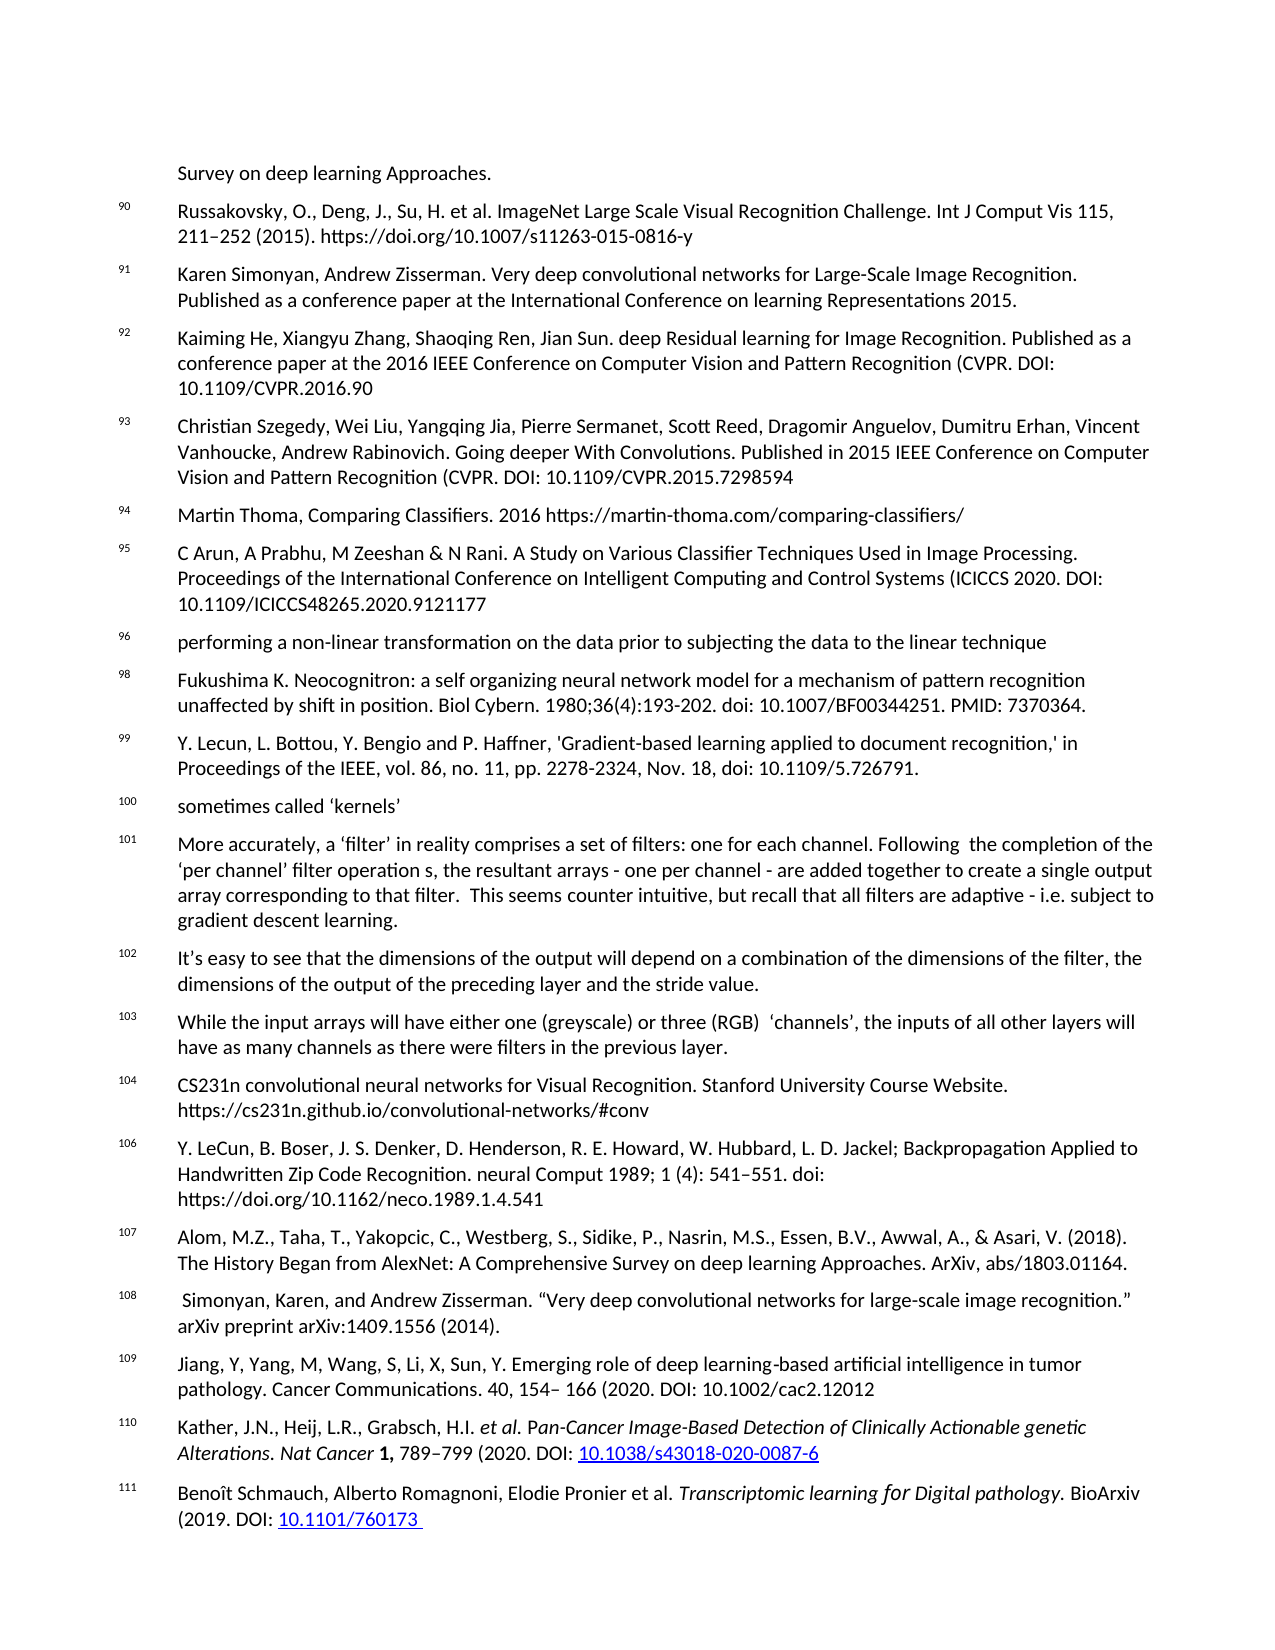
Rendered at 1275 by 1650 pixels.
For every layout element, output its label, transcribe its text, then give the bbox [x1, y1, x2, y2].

text sometimes called ‘kernels’ [118, 793, 1157, 819]
text C Arun, A Prabhu, M Zeeshan & N Rani. A Study on Various Classifier Techniques Used in Image Processing. Proceedings of the International Conference on Intelligent Computing and Control Systems (ICICCS 2020. DOI: 10.1109/ICICCS48265.2020.9121177 [118, 540, 1157, 616]
text CS231n convolutional neural networks for Visual Recognition. Stanford University Course Website. https://cs231n.github.io/convolutional-networks/#conv [118, 1072, 1157, 1123]
text Jiang, Y, Yang, M, Wang, S, Li, X, Sun, Y. Emerging role of deep learning‐based artificial intelligence in tumor pathology. Cancer Communications. 40, 154– 166 (2020. DOI: 10.1002/cac2.12012 [118, 1351, 1157, 1402]
text Martin Thoma, Comparing Classifiers. 2016 https://martin-thoma.com/comparing-classifiers/ [118, 502, 1157, 528]
text Russakovsky, O., Deng, J., Su, H. et al. ImageNet Large Scale Visual Recognition Challenge. Int J Comput Vis 115, 211–252 (2015). https://doi.org/10.1007/s11263-015-0816-y [118, 198, 1157, 249]
text Y. LeCun, B. Boser, J. S. Denker, D. Henderson, R. E. Howard, W. Hubbard, L. D. Jackel; Backpropagation Applied to Handwritten Zip Code Recognition. neural Comput 1989; 1 (4): 541–551. doi: https://doi.org/10.1162/neco.1989.1.4.541 [118, 1136, 1157, 1212]
text Kaiming He, Xiangyu Zhang, Shaoqing Ren, Jian Sun. deep Residual learning for Image Recognition. Published as a conference paper at the 2016 IEEE Conference on Computer Vision and Pattern Recognition (CVPR. DOI: 10.1109/CVPR.2016.90 [118, 325, 1157, 401]
text Y. Lecun, L. Bottou, Y. Bengio and P. Haffner, 'Gradient-based learning applied to document recognition,' in Proceedings of the IEEE, vol. 86, no. 11, pp. 2278-2324, Nov. 18, doi: 10.1109/5.726791. [118, 730, 1157, 781]
text Benoît Schmauch, Alberto Romagnoni, Elodie Pronier et al. Transcriptomic learning for Digital pathology. BioArxiv (2019. DOI: 10.1101/760173 [118, 1478, 1157, 1531]
text More accurately, a ‘filter’ in reality comprises a set of filters: one for each channel. Following the completion of the ‘per channel’ filter operation s, the resultant arrays - one per channel - are added together to create a single output array corresponding to that filter. This seems counter intuitive, but recall that all filters are adaptive - i.e. subject to gradient descent learning. [118, 831, 1157, 933]
text Survey on deep learning Approaches. [118, 160, 1157, 186]
text Christian Szegedy, Wei Liu, Yangqing Jia, Pierre Sermanet, Scott Reed, Dragomir Anguelov, Dumitru Erhan, Vincent Vanhoucke, Andrew Rabinovich. Going deeper With Convolutions. Published in 2015 IEEE Conference on Computer Vision and Pattern Recognition (CVPR. DOI: 10.1109/CVPR.2015.7298594 [118, 413, 1157, 490]
text While the input arrays will have either one (greyscale) or three (RGB) ‘channels’, the inputs of all other layers will have as many channels as there were filters in the previous layer. [118, 1009, 1157, 1060]
text Alom, M.Z., Taha, T., Yakopcic, C., Westberg, S., Sidike, P., Nasrin, M.S., Essen, B.V., Awwal, A., & Asari, V. (2018). The History Began from AlexNet: A Comprehensive Survey on deep learning Approaches. ArXiv, abs/1803.01164. [118, 1224, 1157, 1275]
text Simonyan, Karen, and Andrew Zisserman. “Very deep convolutional networks for large-scale image recognition.” arXiv preprint arXiv:1409.1556 (2014). [118, 1288, 1157, 1338]
text Kather, J.N., Heij, L.R., Grabsch, H.I. et al. Pan-Cancer Image-Based Detection of Clinically Actionable genetic Alterations. Nat Cancer 1, 789–799 (2020. DOI: 10.1038/s43018-020-0087-6 [118, 1414, 1157, 1465]
text Karen Simonyan, Andrew Zisserman. Very deep convolutional networks for Large-Scale Image Recognition. Published as a conference paper at the International Conference on learning Representations 2015. [118, 261, 1157, 312]
text performing a non-linear transformation on the data prior to subjecting the data to the linear technique [118, 629, 1157, 654]
text It’s easy to see that the dimensions of the output will depend on a combination of the dimensions of the filter, the dimensions of the output of the preceding layer and the stride value. [118, 946, 1157, 996]
text Fukushima K. Neocognitron: a self organizing neural network model for a mechanism of pattern recognition unaffected by shift in position. Biol Cybern. 1980;36(4):193-202. doi: 10.1007/BF00344251. PMID: 7370364. [118, 667, 1157, 718]
